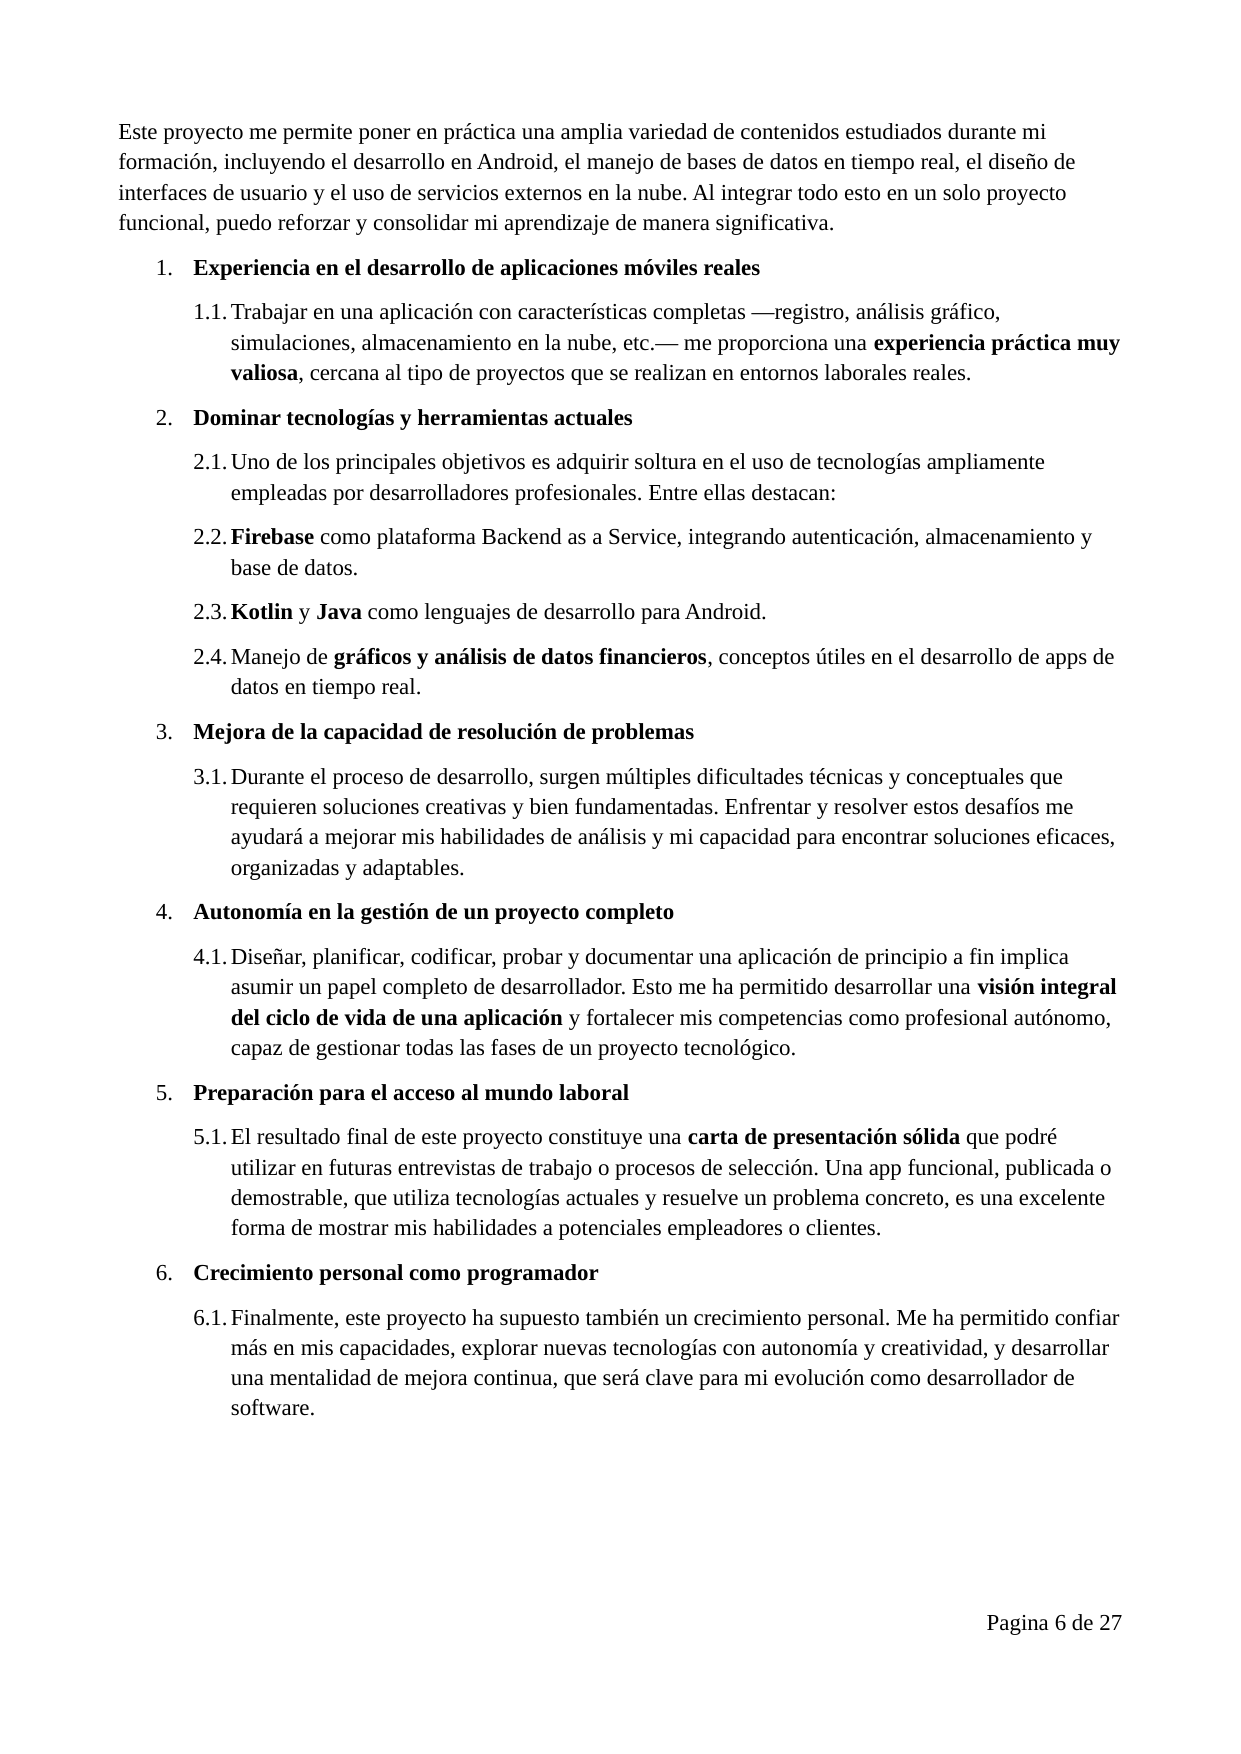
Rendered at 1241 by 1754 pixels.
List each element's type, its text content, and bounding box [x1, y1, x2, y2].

list Mejora de la capacidad de resolución de problemas [156, 718, 1122, 744]
list Autonomía en la gestión de un proyecto completo [156, 898, 1122, 925]
list Diseñar, planificar, codificar, probar y documentar una aplicación de principio a fin implica asumir un papel completo de desarrollador. Esto me ha permitido desarrollar una visión integral del ciclo de vida de una aplicación y fortalecer mis competencias como profesional autónomo, capaz de gestionar todas las fases de un proyecto tecnológico. [193, 943, 1122, 1060]
list Durante el proceso de desarrollo, surgen múltiples dificultades técnicas y conceptuales que requieren soluciones creativas y bien fundamentadas. Enfrentar y resolver estos desafíos me ayudará a mejorar mis habilidades de análisis y mi capacidad para encontrar soluciones eficaces, organizadas y adaptables. [193, 763, 1122, 880]
list Kotlin y Java como lenguajes de desarrollo para Android. [193, 598, 1122, 625]
list El resultado final de este proyecto constituye una carta de presentación sólida que podré utilizar en futuras entrevistas de trabajo o procesos de selección. Una app funcional, publicada o demostrable, que utiliza tecnologías actuales y resuelve un problema concreto, es una excelente forma de mostrar mis habilidades a potenciales empleadores o clientes. [193, 1123, 1122, 1240]
list Uno de los principales objetivos es adquirir soltura en el uso de tecnologías ampliamente empleadas por desarrolladores profesionales. Entre ellas destacan: [193, 448, 1122, 505]
list Finalmente, este proyecto ha supuesto también un crecimiento personal. Me ha permitido confiar más en mis capacidades, explorar nuevas tecnologías con autonomía y creatividad, y desarrollar una mentalidad de mejora continua, que será clave para mi evolución como desarrollador de software. [193, 1303, 1122, 1421]
list Experiencia en el desarrollo de aplicaciones móviles reales [156, 253, 1122, 280]
list Manejo de gráficos y análisis de datos financieros, conceptos útiles en el desarrollo de apps de datos en tiempo real. [193, 643, 1122, 700]
list Crecimiento personal como programador [156, 1259, 1122, 1285]
text Este proyecto me permite poner en práctica una amplia variedad de contenidos estudiados durante mi formación, incluyendo el desarrollo en Android, el manejo de bases de datos en tiempo real, el diseño de interfaces de usuario y el uso de servicios externos en la nube. Al integrar todo esto en un solo proyecto funcional, puedo reforzar y consolidar mi aprendizaje de manera significativa. [118, 118, 1122, 235]
list Dominar tecnologías y herramientas actuales [156, 403, 1122, 430]
list Trabajar en una aplicación con características completas —registro, análisis gráfico, simulaciones, almacenamiento en la nube, etc.— me proporciona una experiencia práctica muy valiosa, cercana al tipo de proyectos que se realizan en entornos laborales reales. [193, 298, 1122, 385]
list Firebase como plataforma Backend as a Service, integrando autenticación, almacenamiento y base de datos. [193, 523, 1122, 580]
list Preparación para el acceso al mundo laboral [156, 1078, 1122, 1105]
